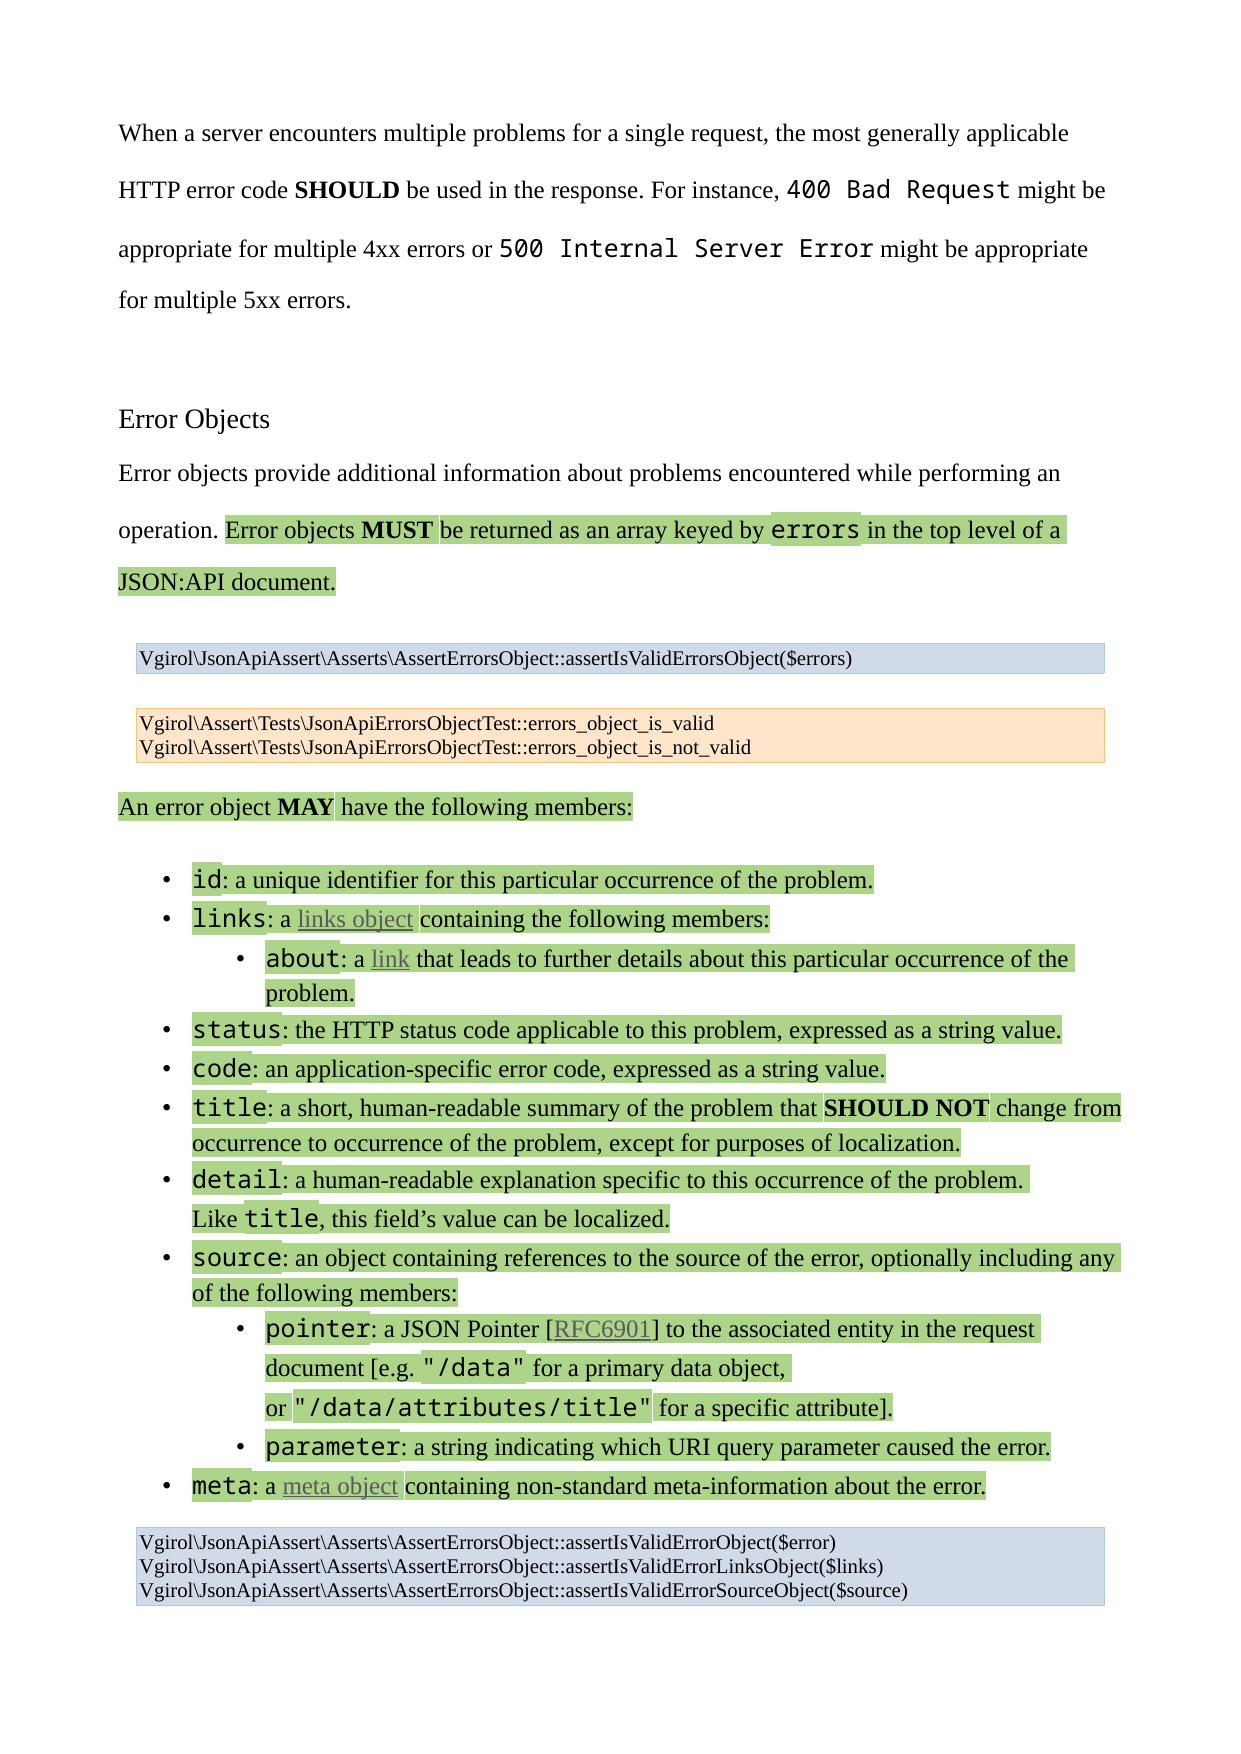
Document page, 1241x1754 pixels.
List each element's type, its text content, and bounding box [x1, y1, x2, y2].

text Error objects provide additional information about problems encountered while performing an operation. Error objects MUST be returned as an array keyed by errors in the top level of a JSON:API document. [118, 458, 1122, 596]
list detail: a human-readable explanation specific to this occurrence of the problem. Like title, this field’s value can be localized. [162, 1161, 1122, 1234]
list meta: a meta object containing non-standard meta-information about the error. [162, 1468, 1122, 1502]
list pointer: a JSON Pointer [RFC6901] to the associated entity in the request document [e.g. "/data" for a primary data object, or "/data/attributes/title" for a specific attribute]. [236, 1311, 1122, 1423]
text Vgirol\Assert\Tests\JsonApiErrorsObjectTest::errors_object_is_valid [137, 709, 1104, 732]
text Vgirol\Assert\Tests\JsonApiErrorsObjectTest::errors_object_is_not_valid [137, 732, 1104, 762]
subtitle Error Objects [118, 402, 1122, 435]
list status: the HTTP status code applicable to this problem, expressed as a string value. [162, 1012, 1122, 1046]
list title: a short, human-readable summary of the problem that SHOULD NOT change from occurrence to occurrence of the problem, except for purposes of localization. [162, 1090, 1122, 1157]
text When a server encounters multiple problems for a single request, the most generally applicable HTTP error code SHOULD be used in the response. For instance, 400 Bad Request might be appropriate for multiple 4xx errors or 500 Internal Server Error might be appropriate for multiple 5xx errors. [118, 118, 1122, 314]
list parameter: a string indicating which URI query parameter caused the error. [236, 1428, 1122, 1462]
list code: an application-specific error code, expressed as a string value. [162, 1051, 1122, 1085]
list source: an object containing references to the source of the error, optionally including any of the following members: [162, 1239, 1122, 1307]
text An error object MAY have the following members: [118, 792, 1122, 821]
list links: a links object containing the following members: [162, 901, 1122, 935]
text Vgirol\JsonApiAssert\Asserts\AssertErrorsObject::assertIsValidErrorObject($error) [137, 1528, 1104, 1551]
text Vgirol\JsonApiAssert\Asserts\AssertErrorsObject::assertIsValidErrorSourceObject($source) [137, 1575, 1104, 1605]
text Vgirol\JsonApiAssert\Asserts\AssertErrorsObject::assertIsValidErrorLinksObject($links) [137, 1551, 1104, 1575]
list id: a unique identifier for this particular occurrence of the problem. [162, 862, 1122, 896]
text Vgirol\JsonApiAssert\Asserts\AssertErrorsObject::assertIsValidErrorsObject($errors) [137, 644, 1104, 673]
list about: a link that leads to further details about this particular occurrence of the problem. [236, 940, 1122, 1007]
